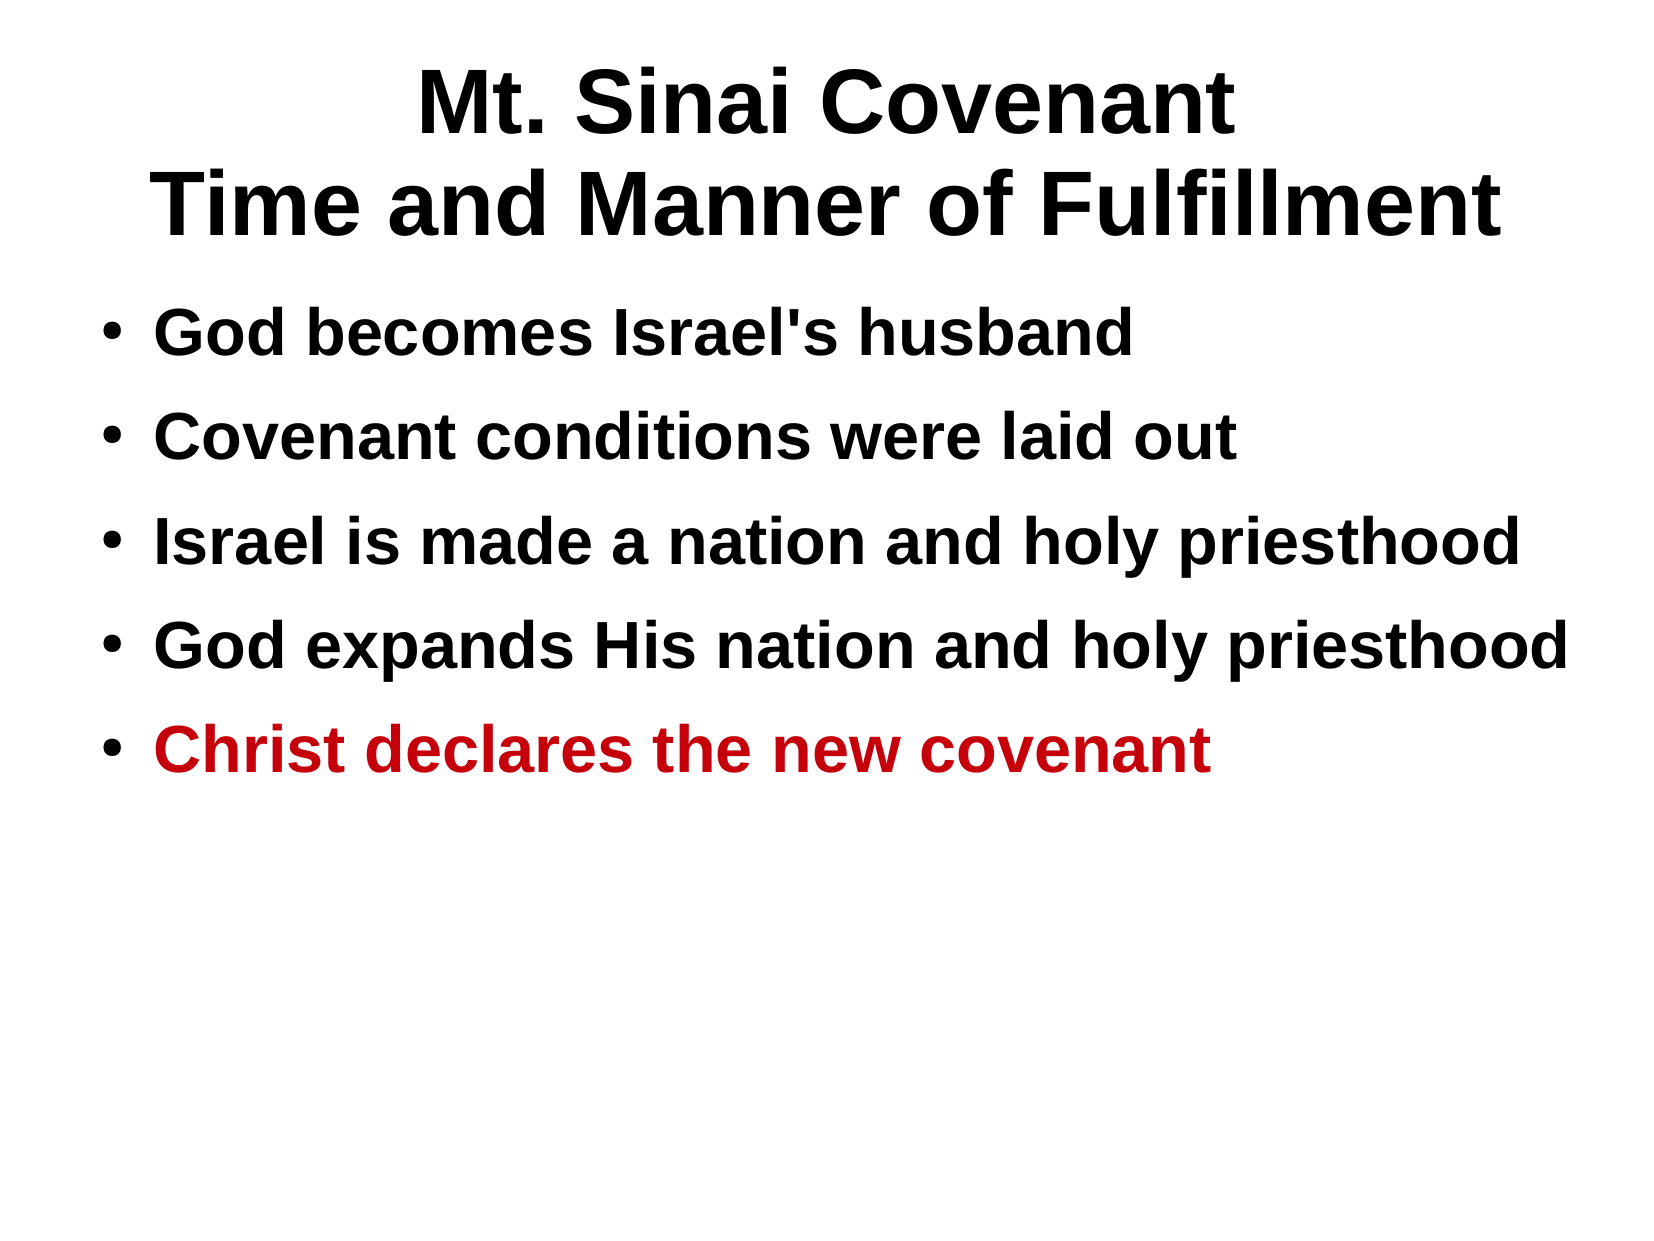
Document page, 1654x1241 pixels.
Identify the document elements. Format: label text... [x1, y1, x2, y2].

list God becomes Israel's husband Covenant conditions were laid out Israel is made a nation and holy priesthood God expands His nation and holy priesthood Christ declares the new covenant [82, 295, 1595, 1114]
title Mt. Sinai Covenant Time and Manner of Fulfillment [82, 49, 1571, 257]
